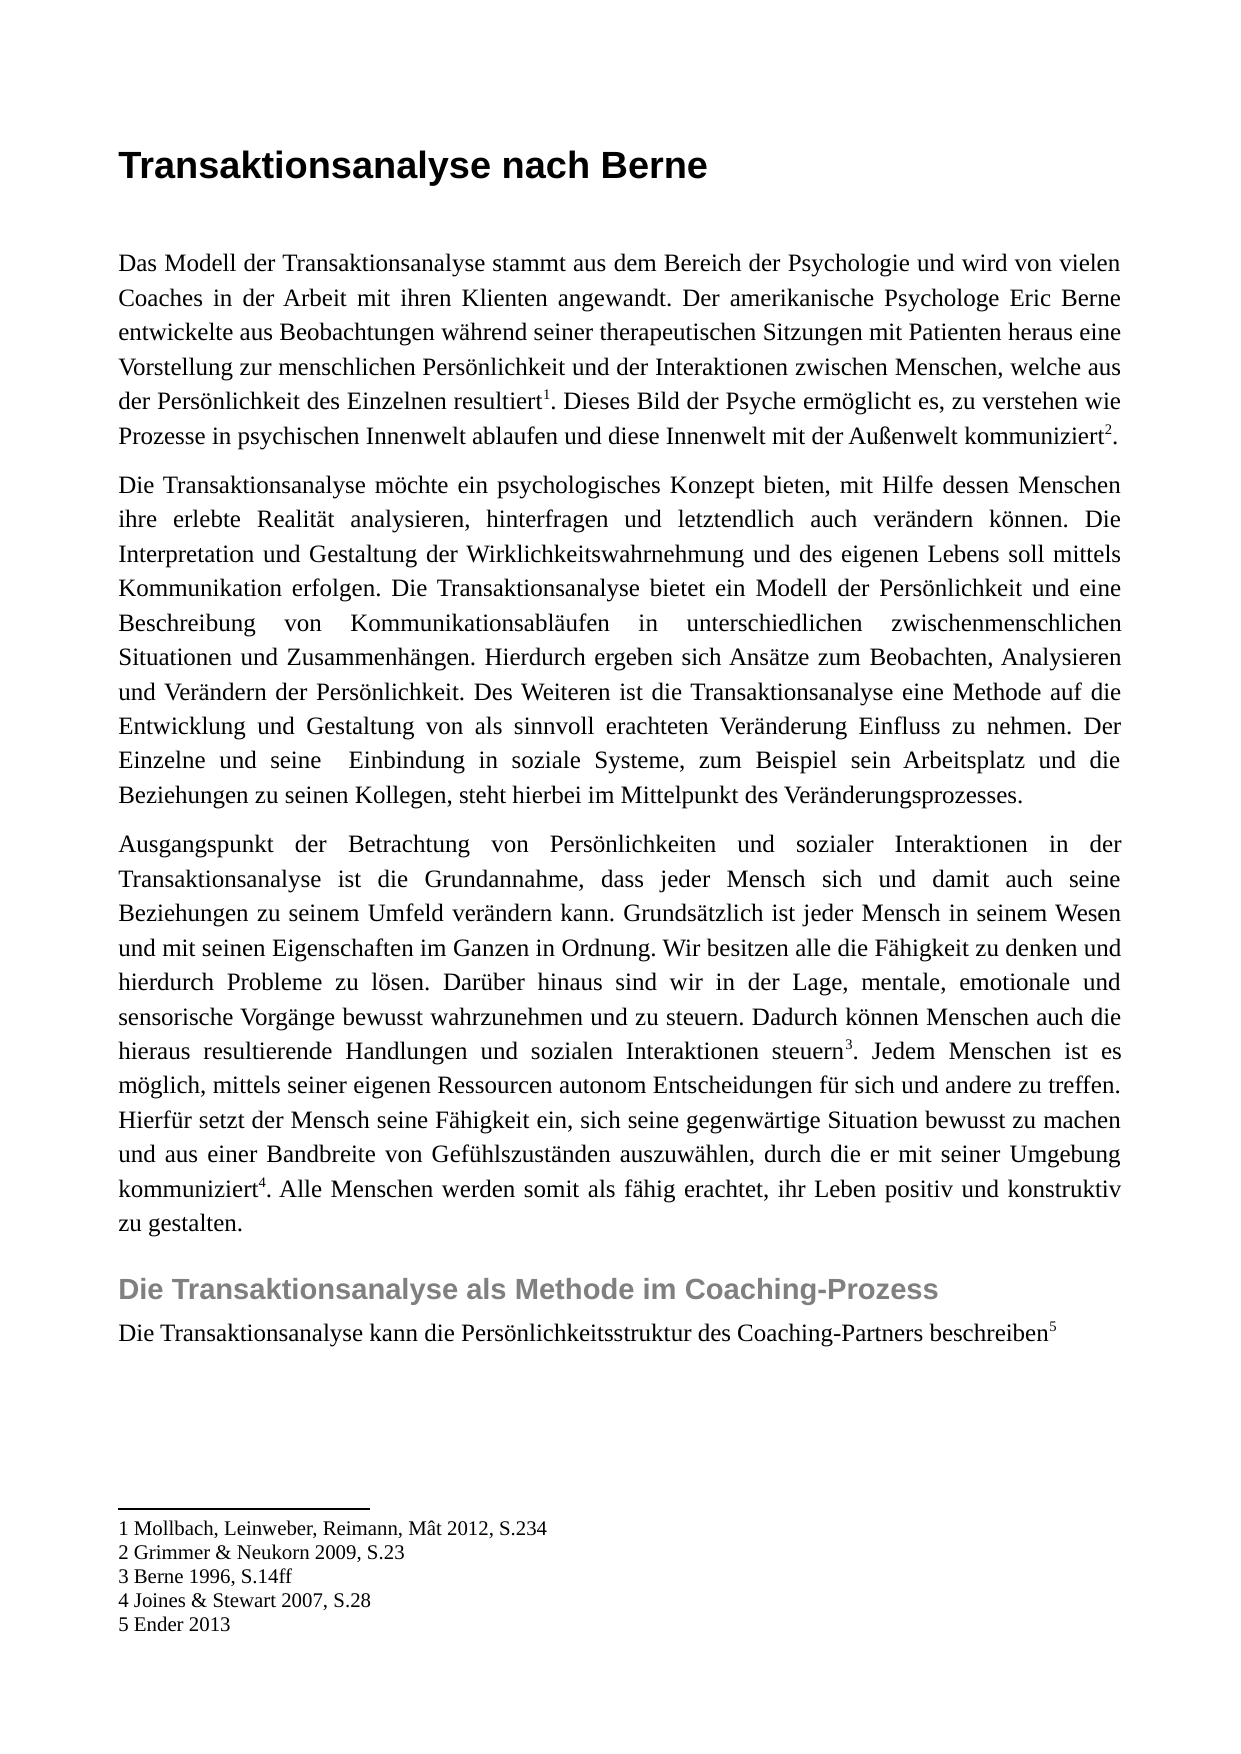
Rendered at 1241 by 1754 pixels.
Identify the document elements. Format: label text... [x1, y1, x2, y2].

text Ausgangspunkt der Betrachtung von Persönlichkeiten und sozialer Interaktionen in der Transaktionsanalyse ist die Grundannahme, dass jeder Mensch sich und damit auch seine Beziehungen zu seinem Umfeld verändern kann. Grundsätzlich ist jeder Mensch in seinem Wesen und mit seinen Eigenschaften im Ganzen in Ordnung. Wir besitzen alle die Fähigkeit zu denken und hierdurch Probleme zu lösen. Darüber hinaus sind wir in der Lage, mentale, emotionale und sensorische Vorgänge bewusst wahrzunehmen und zu steuern. Dadurch können Menschen auch die hieraus resultierende Handlungen und sozialen Interaktionen steuern. Jedem Menschen ist es möglich, mittels seiner eigenen Ressourcen autonom Entscheidungen für sich und andere zu treffen. Hierfür setzt der Mensch seine Fähigkeit ein, sich seine gegenwärtige Situation bewusst zu machen und aus einer Bandbreite von Gefühlszuständen auszuwählen, durch die er mit seiner Umgebung kommuniziert. Alle Menschen werden somit als fähig erachtet, ihr Leben positiv und konstruktiv zu gestalten. [118, 829, 1122, 1237]
subtitle Die Transaktionsanalyse als Methode im Coaching-Prozess [118, 1272, 1122, 1306]
subtitle Transaktionsanalyse nach Berne [118, 143, 1122, 187]
text Joines & Stewart 2007, S.28 [118, 1588, 1122, 1612]
text Mollbach, Leinweber, Reimann, Mât 2012, S.234 [118, 1516, 1122, 1539]
text Die Transaktionsanalyse möchte ein psychologisches Konzept bieten, mit Hilfe dessen Menschen ihre erlebte Realität analysieren, hinterfragen und letztendlich auch verändern können. Die Interpretation und Gestaltung der Wirklichkeitswahrnehmung und des eigenen Lebens soll mittels Kommunikation erfolgen. Die Transaktionsanalyse bietet ein Modell der Persönlichkeit und eine Beschreibung von Kommunikationsabläufen in unterschiedlichen zwischenmenschlichen Situationen und Zusammenhängen. Hierdurch ergeben sich Ansätze zum Beobachten, Analysieren und Verändern der Persönlichkeit. Des Weiteren ist die Transaktionsanalyse eine Methode auf die Entwicklung und Gestaltung von als sinnvoll erachteten Veränderung Einfluss zu nehmen. Der Einzelne und seine Einbindung in soziale Systeme, zum Beispiel sein Arbeitsplatz und die Beziehungen zu seinen Kollegen, steht hierbei im Mittelpunkt des Veränderungsprozesses. [118, 470, 1122, 809]
text Berne 1996, S.14ff [118, 1564, 1122, 1588]
text Die Transaktionsanalyse kann die Persönlichkeitsstruktur des Coaching-Partners beschreiben [118, 1318, 1122, 1347]
text Das Modell der Transaktionsanalyse stammt aus dem Bereich der Psychologie und wird von vielen Coaches in der Arbeit mit ihren Klienten angewandt. Der amerikanische Psychologe Eric Berne entwickelte aus Beobachtungen während seiner therapeutischen Sitzungen mit Patienten heraus eine Vorstellung zur menschlichen Persönlichkeit und der Interaktionen zwischen Menschen, welche aus der Persönlichkeit des Einzelnen resultiert. Dieses Bild der Psyche ermöglicht es, zu verstehen wie Prozesse in psychischen Innenwelt ablaufen und diese Innenwelt mit der Außenwelt kommuniziert. [118, 248, 1122, 449]
text Grimmer & Neukorn 2009, S.23 [118, 1539, 1122, 1564]
text Ender 2013 [118, 1612, 1122, 1636]
